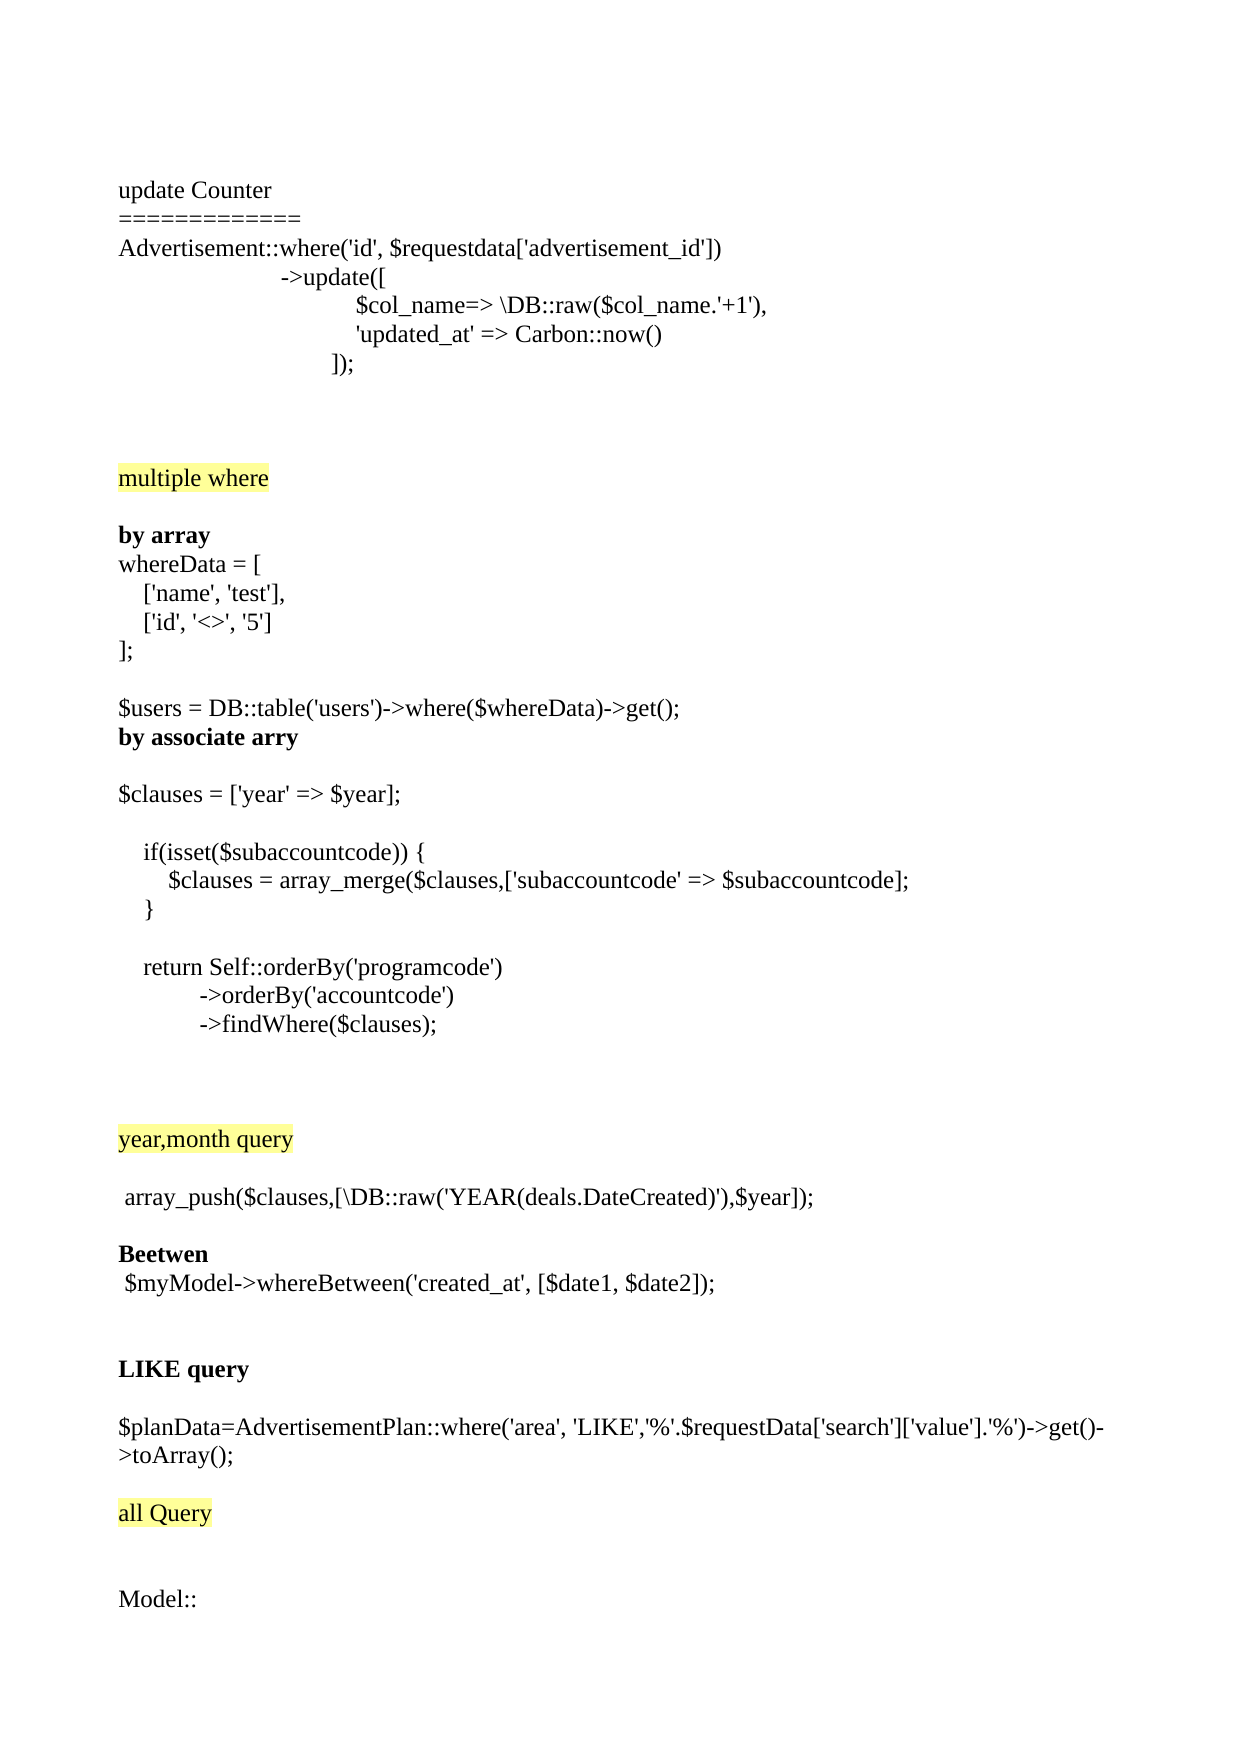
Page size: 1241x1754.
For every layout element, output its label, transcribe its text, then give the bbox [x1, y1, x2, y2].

text $users = DB::table('users')->where($whereData)->get(); [118, 693, 1122, 722]
text Model:: [118, 1584, 1122, 1613]
text ============= [118, 204, 1122, 233]
text multiple where [118, 463, 1122, 492]
text ]); [118, 348, 1122, 377]
text year,month query [118, 1124, 1122, 1153]
text ->findWhere($clauses); [118, 1009, 1122, 1038]
text 'updated_at' => Carbon::now() [118, 319, 1122, 348]
text ->orderBy('accountcode') [118, 981, 1122, 1009]
text $planData=AdvertisementPlan::where('area', 'LIKE','%'.$requestData['search']['value'].'%')->get()->toArray(); [118, 1412, 1122, 1469]
text ]; [118, 636, 1122, 664]
text if(isset($subaccountcode)) { [118, 837, 1122, 866]
text ['name', 'test'], [118, 578, 1122, 607]
text ['id', '<>', '5'] [118, 607, 1122, 636]
text by array [118, 521, 1122, 549]
text Advertisement::where('id', $requestdata['advertisement_id']) [118, 233, 1122, 262]
text $myModel->whereBetween('created_at', [$date1, $date2]); [118, 1268, 1122, 1297]
text LIKE query [118, 1354, 1122, 1383]
text all Query [118, 1498, 1122, 1527]
text $col_name=> \DB::raw($col_name.'+1'), [118, 291, 1122, 319]
text Beetwen [118, 1239, 1122, 1268]
text $clauses = ['year' => $year]; [118, 779, 1122, 808]
text ->update([ [118, 262, 1122, 291]
text update Counter [118, 176, 1122, 204]
text by associate arry [118, 722, 1122, 751]
text return Self::orderBy('programcode') [118, 952, 1122, 981]
text $clauses = array_merge($clauses,['subaccountcode' => $subaccountcode]; [118, 866, 1122, 894]
text } [118, 894, 1122, 923]
text whereData = [ [118, 549, 1122, 578]
text array_push($clauses,[\DB::raw('YEAR(deals.DateCreated)'),$year]); [118, 1182, 1122, 1211]
